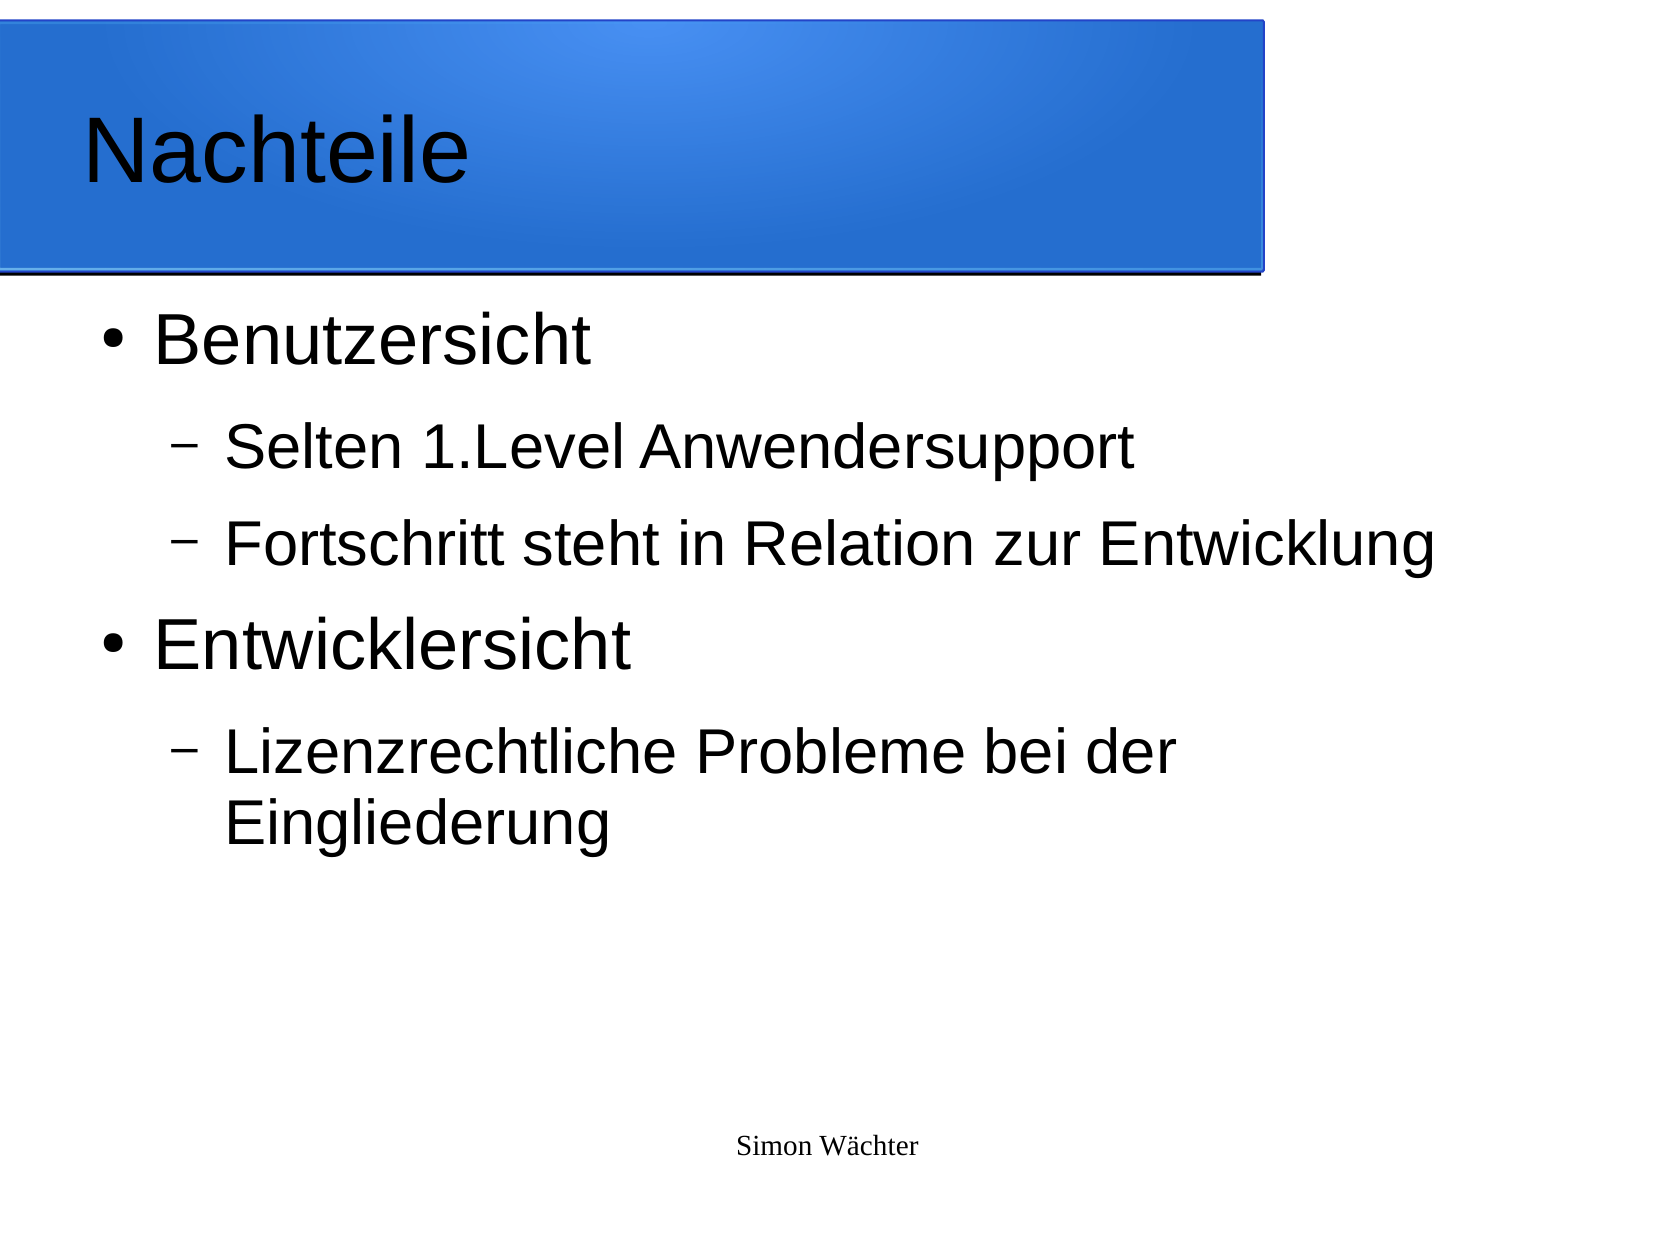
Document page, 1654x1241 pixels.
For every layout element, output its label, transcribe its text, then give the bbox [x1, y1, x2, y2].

title Nachteile [82, 47, 1235, 252]
list Benutzersicht Selten 1.Level Anwendersupport Fortschritt steht in Relation zur Entwicklung Entwicklersicht Lizenzrechtliche Probleme bei der Eingliederung [82, 299, 1571, 1019]
